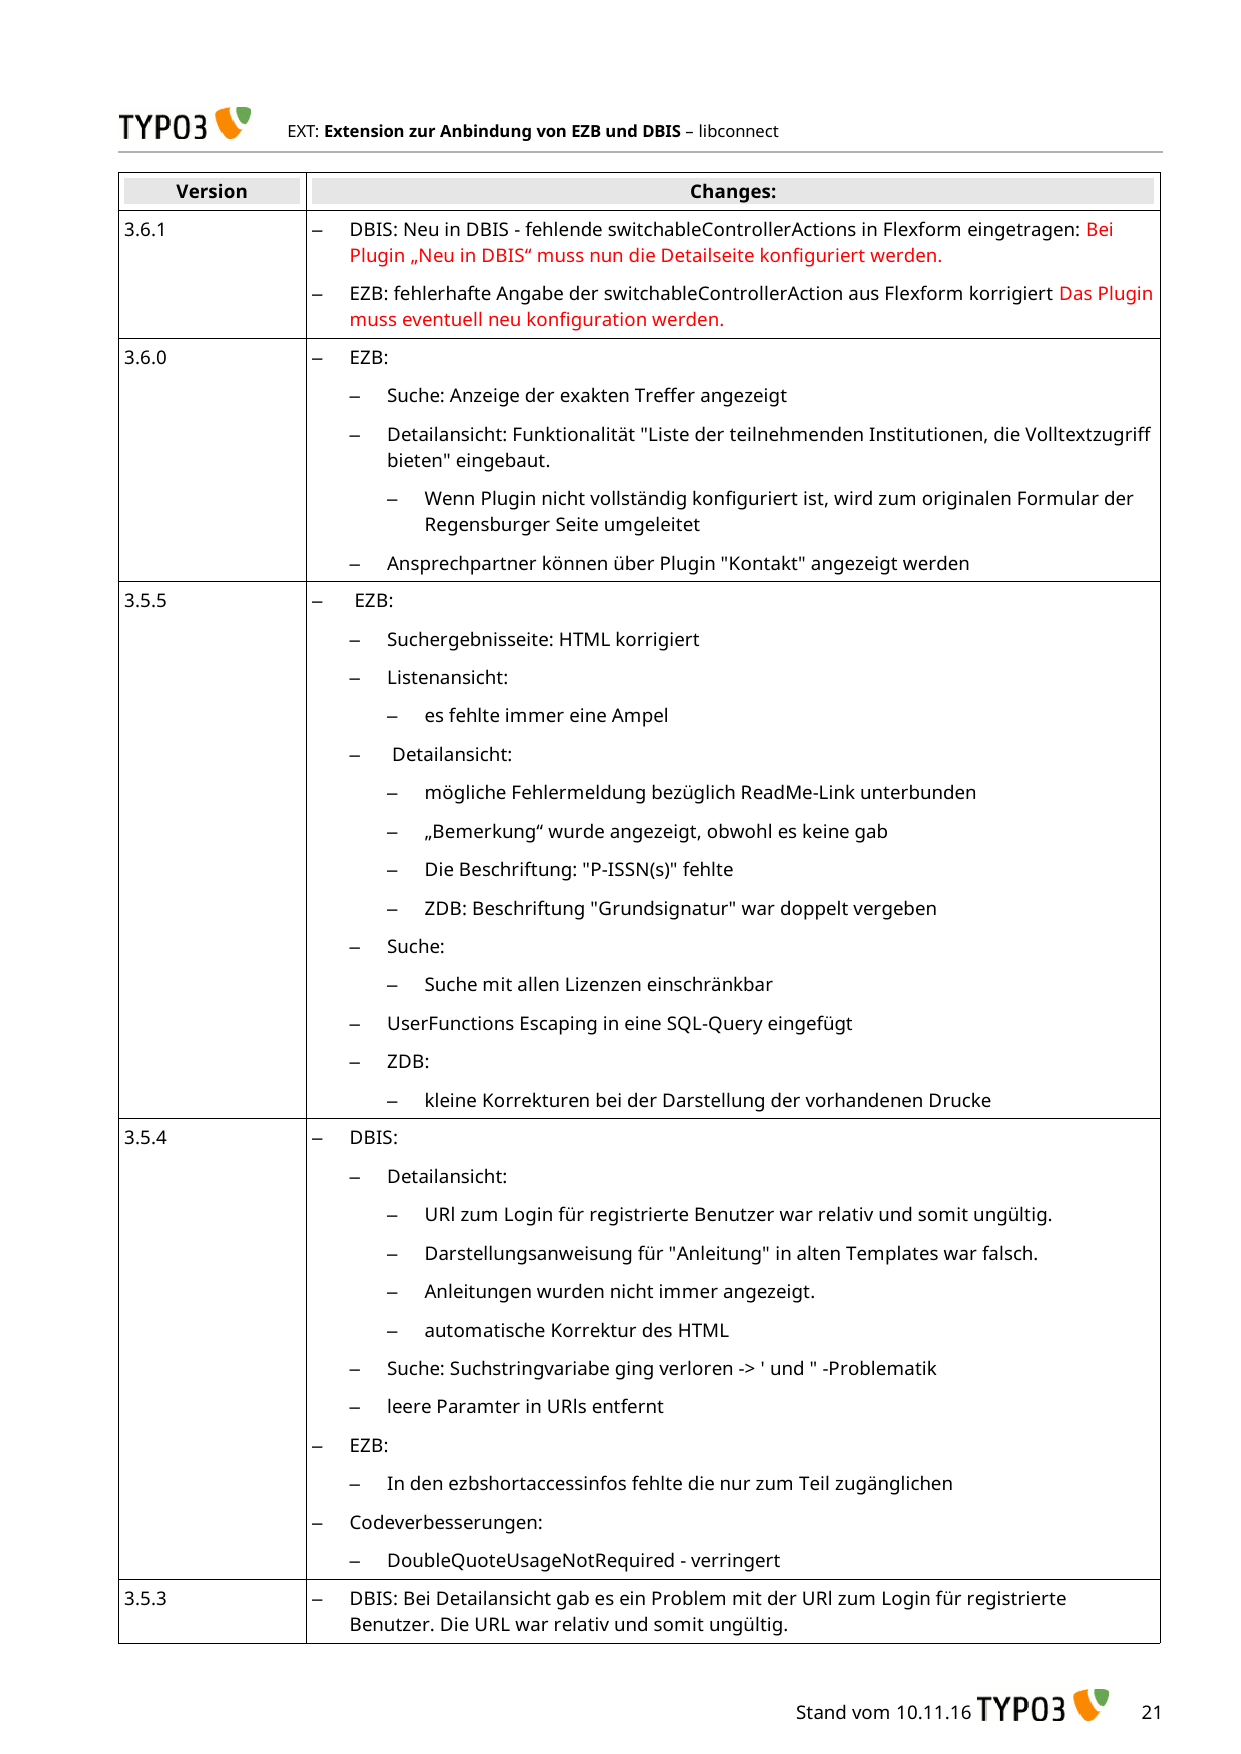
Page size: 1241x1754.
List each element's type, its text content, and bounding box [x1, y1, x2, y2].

picture [118, 106, 254, 139]
table_cell 3.5.5 [119, 582, 306, 1118]
table_cell DBIS: Bei Detailansicht gab es ein Problem mit der URl zum Login für registrierte Benutzer. Die URL war relativ und somit ungültig. [307, 1580, 1160, 1643]
table_cell 3.6.1 [119, 211, 306, 338]
table_cell DBIS: Neu in DBIS - fehlende switchableControllerActions in Flexform eingetragen: Bei Plugin „Neu in DBIS“ muss nun die Detailseite konfiguriert werden. EZB: fehlerhafte Angabe der switchableControllerAction aus Flexform korrigiert Das Plugin muss eventuell neu konfiguration werden. [307, 211, 1160, 338]
table_header Changes: [307, 173, 1160, 210]
table_header Version [119, 173, 306, 210]
table_cell 3.5.3 [119, 1580, 306, 1643]
picture [976, 1688, 1112, 1721]
table_cell 3.6.0 [119, 339, 306, 581]
table_cell EZB: Suchergebnisseite: HTML korrigiert Listenansicht: es fehlte immer eine Ampel Detailansicht: mögliche Fehlermeldung bezüglich ReadMe-Link unterbunden „Bemerkung“ wurde angezeigt, obwohl es keine gab Die Beschriftung: "P-ISSN(s)" fehlte ZDB: Beschriftung "Grundsignatur" war doppelt vergeben Suche: Suche mit allen Lizenzen einschränkbar UserFunctions Escaping in eine SQL-Query eingefügt ZDB: kleine Korrekturen bei der Darstellung der vorhandenen Drucke [307, 582, 1160, 1118]
table_cell EZB: Suche: Anzeige der exakten Treffer angezeigt Detailansicht: Funktionalität "Liste der teilnehmenden Institutionen, die Volltextzugriff bieten" eingebaut. Wenn Plugin nicht vollständig konfiguriert ist, wird zum originalen Formular der Regensburger Seite umgeleitet Ansprechpartner können über Plugin "Kontakt" angezeigt werden [307, 339, 1160, 581]
table_cell DBIS: Detailansicht: URl zum Login für registrierte Benutzer war relativ und somit ungültig. Darstellungsanweisung für "Anleitung" in alten Templates war falsch. Anleitungen wurden nicht immer angezeigt. automatische Korrektur des HTML Suche: Suchstringvariabe ging verloren -> ' und " -Problematik leere Paramter in URls entfernt EZB: In den ezbshortaccessinfos fehlte die nur zum Teil zugänglichen Codeverbesserungen: DoubleQuoteUsageNotRequired - verringert [307, 1119, 1160, 1579]
table_cell 3.5.4 [119, 1119, 306, 1579]
